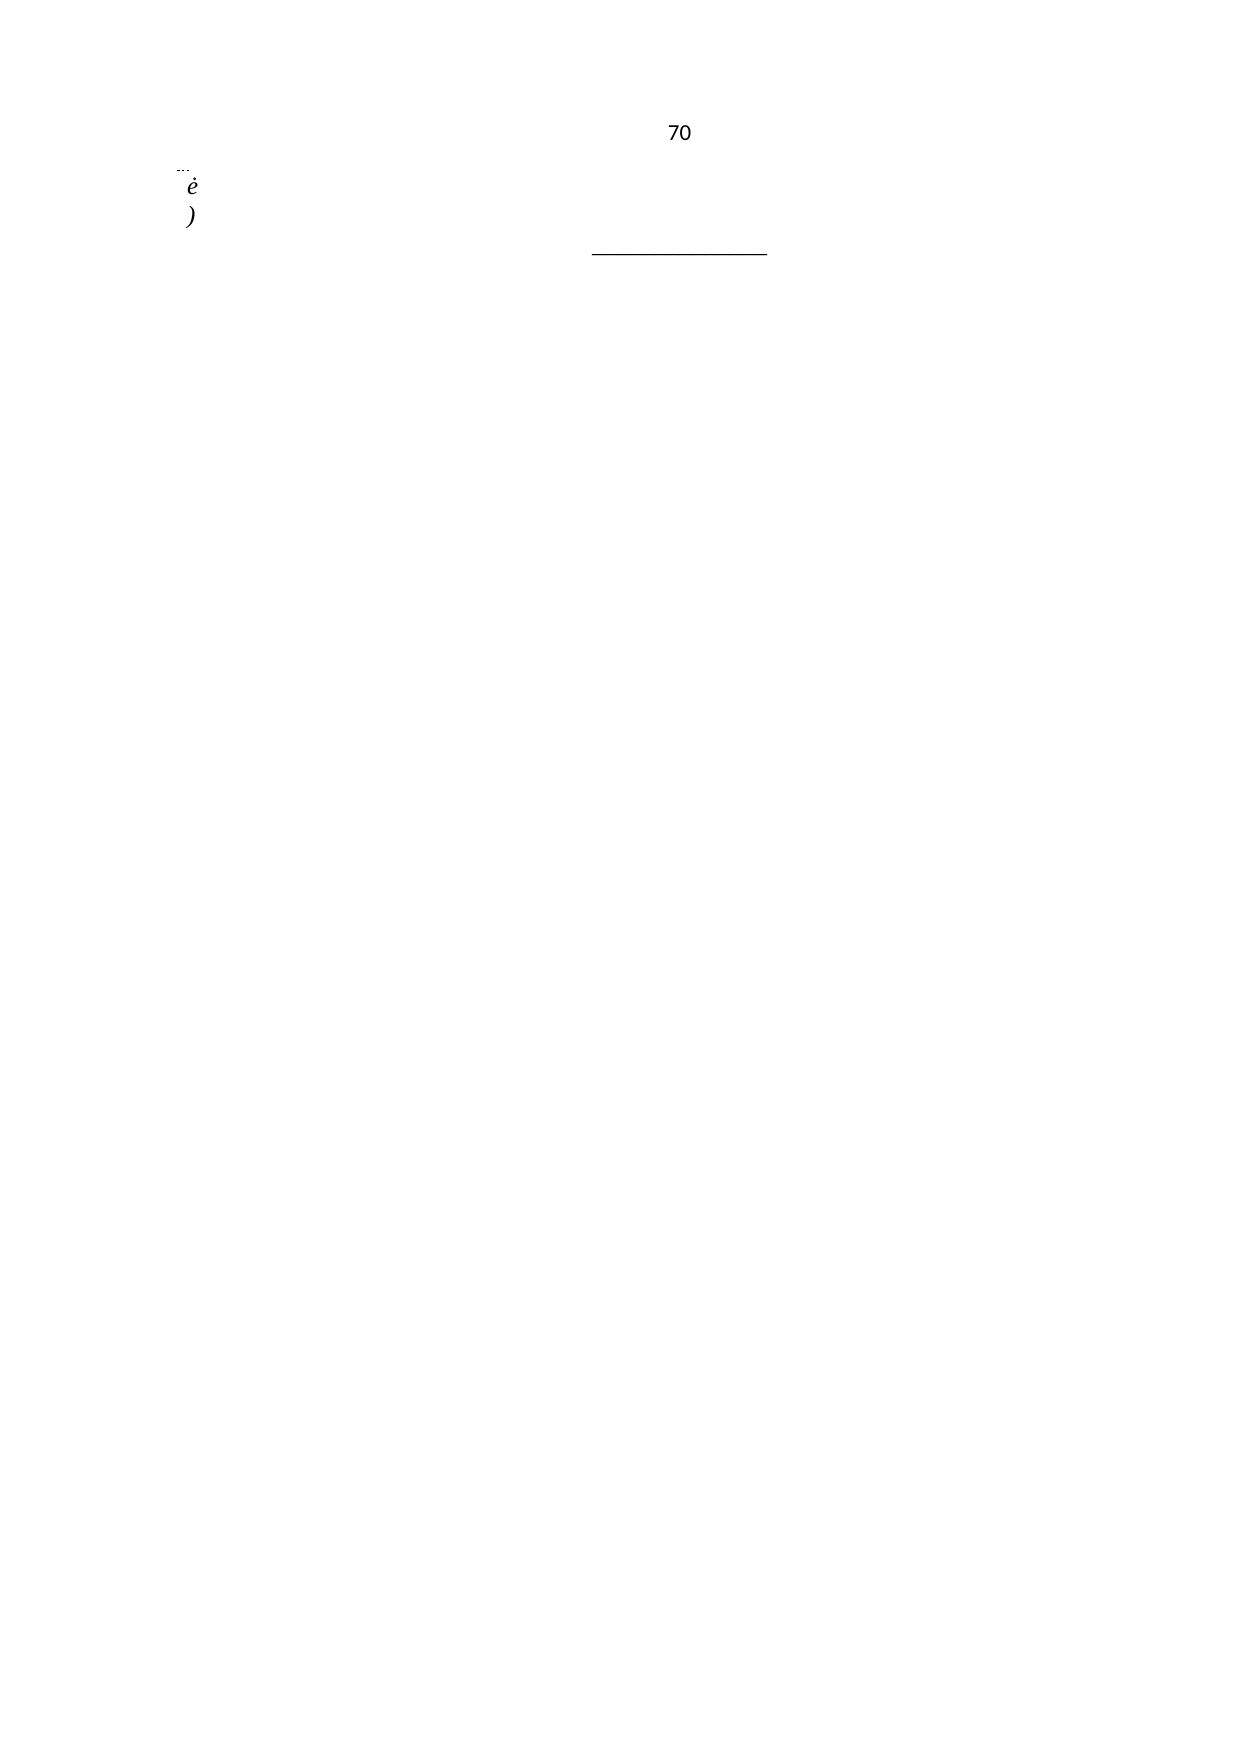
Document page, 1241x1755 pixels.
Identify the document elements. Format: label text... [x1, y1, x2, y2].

text ______________ [177, 229, 1181, 257]
